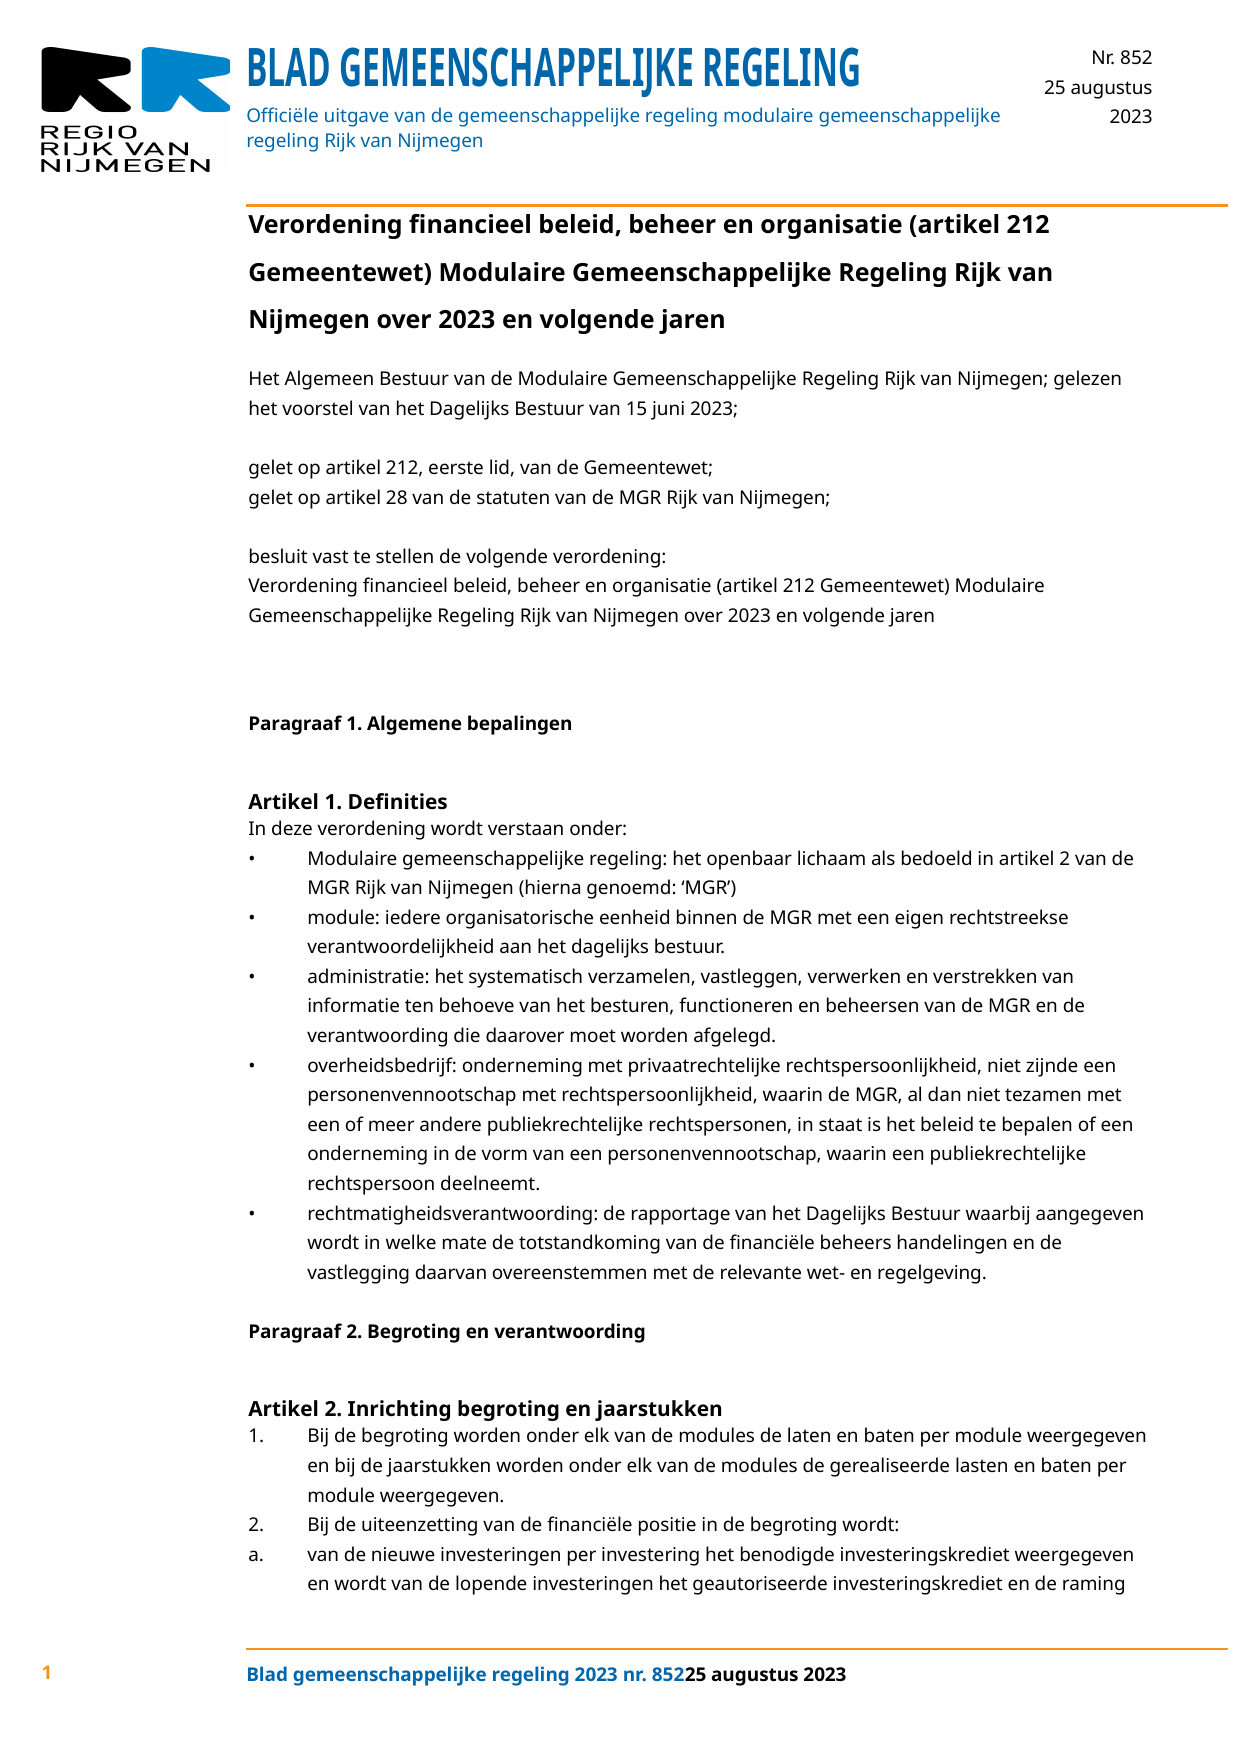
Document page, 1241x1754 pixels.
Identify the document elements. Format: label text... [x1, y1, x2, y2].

text besluit vast te stellen de volgende verordening: [248, 543, 1152, 569]
text In deze verordening wordt verstaan onder: [248, 815, 1152, 841]
picture [200, 73, 231, 105]
picture [161, 47, 231, 59]
list van de nieuwe investeringen per investering het benodigde investeringskrediet weergegeven en wordt van de lopende investeringen het geautoriseerde investeringskrediet en de raming [248, 1541, 1152, 1596]
list module: iedere organisatorische eenheid binnen de MGR met een eigen rechtstreekse verantwoordelijkheid aan het dagelijks bestuur. [248, 904, 1152, 959]
list Bij de uiteenzetting van de financiële positie in de begroting wordt: [248, 1511, 1152, 1537]
picture [41, 47, 231, 172]
text gelet op artikel 212, eerste lid, van de Gemeentewet; [248, 454, 1152, 480]
text Verordening financieel beleid, beheer en organisatie (artikel 212 Gemeentewet) Modulaire Gemeenschappelijke Regeling Rijk van Nijmegen over 2023 en volgende jaren [248, 573, 1152, 628]
text Het Algemeen Bestuur van de Modulaire Gemeenschappelijke Regeling Rijk van Nijmegen; gelezen het voorstel van het Dagelijks Bestuur van 15 juni 2023; [248, 366, 1152, 421]
text Artikel 2. Inrichting begroting en jaarstukken [248, 1394, 1152, 1423]
text Artikel 1. Definities [248, 787, 1152, 815]
text Verordening financieel beleid, beheer en organisatie (artikel 212 Gemeentewet) Modulaire Gemeenschappelijke Regeling Rijk van Nijmegen over 2023 en volgende jaren [248, 207, 1152, 336]
list overheidsbedrijf: onderneming met privaatrechtelijke rechtspersoonlijkheid, niet zijnde een personenvennootschap met rechtspersoonlijkheid, waarin de MGR, al dan niet tezamen met een of meer andere publiekrechtelijke rechtspersonen, in staat is het beleid te bepalen of een onderneming in de vorm van een personenvennootschap, waarin een publiekrechtelijke rechtspersoon deelneemt. [248, 1052, 1152, 1196]
text gelet op artikel 28 van de statuten van de MGR Rijk van Nijmegen; [248, 484, 1152, 509]
list rechtmatigheidsverantwoording: de rapportage van het Dagelijks Bestuur waarbij aangegeven wordt in welke mate de totstandkoming van de financiële beheers handelingen en de vastlegging daarvan overeenstemmen met de relevante wet- en regelgeving. [248, 1200, 1152, 1285]
list administratie: het systematisch verzamelen, vastleggen, verwerken en verstrekken van informatie ten behoeve van het besturen, functioneren en beheersen van de MGR en de verantwoording die daarover moet worden afgelegd. [248, 963, 1152, 1048]
list Modulaire gemeenschappelijke regeling: het openbaar lichaam als bedoeld in artikel 2 van de MGR Rijk van Nijmegen (hierna genoemd: ‘MGR’) [248, 845, 1152, 900]
text Paragraaf 2. Begroting en verantwoording [248, 1318, 1152, 1344]
list Bij de begroting worden onder elk van de modules de laten en baten per module weergegeven en bij de jaarstukken worden onder elk van de modules de gerealiseerde lasten en baten per module weergegeven. [248, 1423, 1152, 1508]
text Paragraaf 1. Algemene bepalingen [248, 711, 1152, 736]
